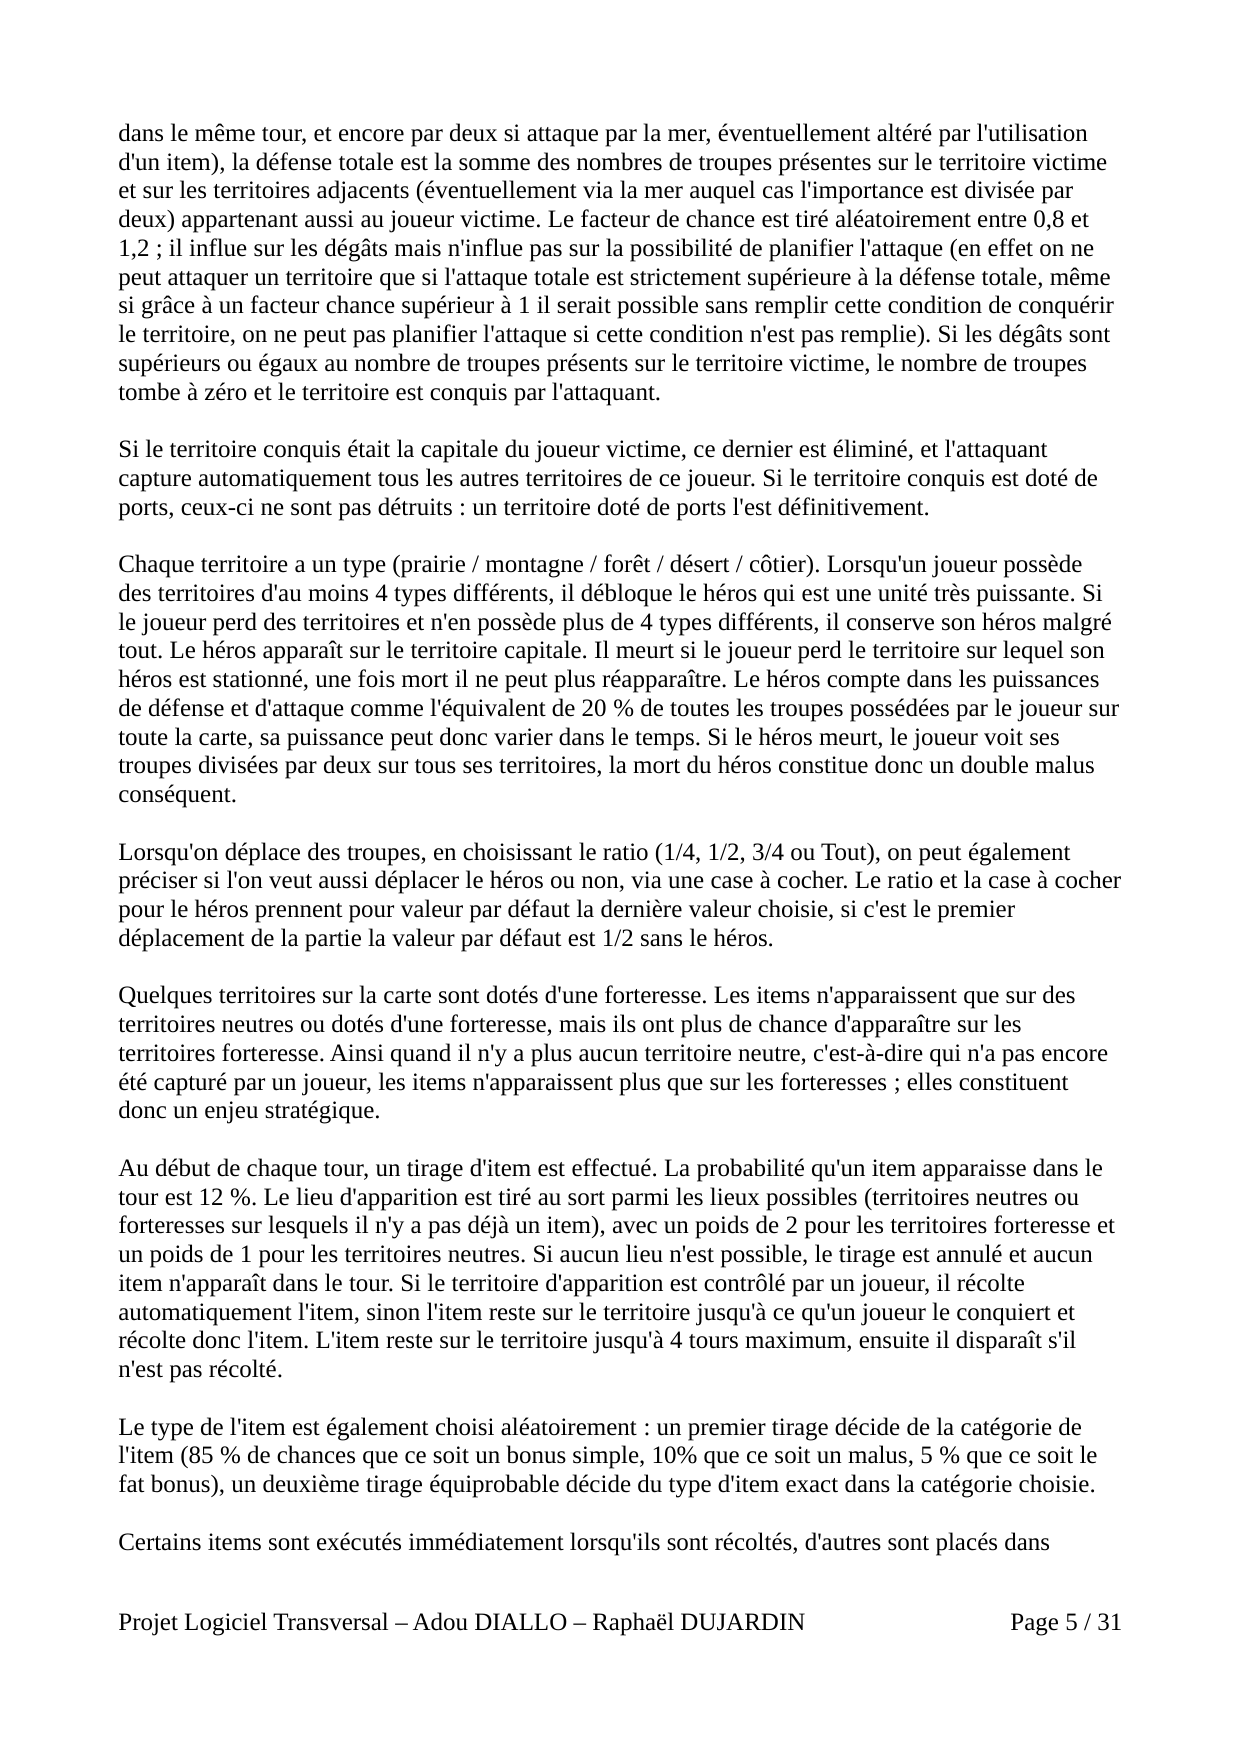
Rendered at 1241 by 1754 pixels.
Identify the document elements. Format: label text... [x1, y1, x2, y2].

text Au début de chaque tour, un tirage d'item est effectué. La probabilité qu'un item apparaisse dans le tour est 12 %. Le lieu d'apparition est tiré au sort parmi les lieux possibles (territoires neutres ou forteresses sur lesquels il n'y a pas déjà un item), avec un poids de 2 pour les territoires forteresse et un poids de 1 pour les territoires neutres. Si aucun lieu n'est possible, le tirage est annulé et aucun item n'apparaît dans le tour. Si le territoire d'apparition est contrôlé par un joueur, il récolte automatiquement l'item, sinon l'item reste sur le territoire jusqu'à ce qu'un joueur le conquiert et récolte donc l'item. L'item reste sur le territoire jusqu'à 4 tours maximum, ensuite il disparaît s'il n'est pas récolté. [118, 1153, 1122, 1383]
text Certains items sont exécutés immédiatement lorsqu'ils sont récoltés, d'autres sont placés dans [118, 1527, 1122, 1556]
text Le type de l'item est également choisi aléatoirement : un premier tirage décide de la catégorie de l'item (85 % de chances que ce soit un bonus simple, 10% que ce soit un malus, 5 % que ce soit le fat bonus), un deuxième tirage équiprobable décide du type d'item exact dans la catégorie choisie. [118, 1412, 1122, 1498]
text Si le territoire conquis était la capitale du joueur victime, ce dernier est éliminé, et l'attaquant capture automatiquement tous les autres territoires de ce joueur. Si le territoire conquis est doté de ports, ceux-ci ne sont pas détruits : un territoire doté de ports l'est définitivement. [118, 434, 1122, 521]
text dans le même tour, et encore par deux si attaque par la mer, éventuellement altéré par l'utilisation d'un item), la défense totale est la somme des nombres de troupes présentes sur le territoire victime et sur les territoires adjacents (éventuellement via la mer auquel cas l'importance est divisée par deux) appartenant aussi au joueur victime. Le facteur de chance est tiré aléatoirement entre 0,8 et 1,2 ; il influe sur les dégâts mais n'influe pas sur la possibilité de planifier l'attaque (en effet on ne peut attaquer un territoire que si l'attaque totale est strictement supérieure à la défense totale, même si grâce à un facteur chance supérieur à 1 il serait possible sans remplir cette condition de conquérir le territoire, on ne peut pas planifier l'attaque si cette condition n'est pas remplie). Si les dégâts sont supérieurs ou égaux au nombre de troupes présents sur le territoire victime, le nombre de troupes tombe à zéro et le territoire est conquis par l'attaquant. [118, 118, 1122, 406]
text Chaque territoire a un type (prairie / montagne / forêt / désert / côtier). Lorsqu'un joueur possède des territoires d'au moins 4 types différents, il débloque le héros qui est une unité très puissante. Si le joueur perd des territoires et n'en possède plus de 4 types différents, il conserve son héros malgré tout. Le héros apparaît sur le territoire capitale. Il meurt si le joueur perd le territoire sur lequel son héros est stationné, une fois mort il ne peut plus réapparaître. Le héros compte dans les puissances de défense et d'attaque comme l'équivalent de 20 % de toutes les troupes possédées par le joueur sur toute la carte, sa puissance peut donc varier dans le temps. Si le héros meurt, le joueur voit ses troupes divisées par deux sur tous ses territoires, la mort du héros constitue donc un double malus conséquent. [118, 549, 1122, 808]
text Lorsqu'on déplace des troupes, en choisissant le ratio (1/4, 1/2, 3/4 ou Tout), on peut également préciser si l'on veut aussi déplacer le héros ou non, via une case à cocher. Le ratio et la case à cocher pour le héros prennent pour valeur par défaut la dernière valeur choisie, si c'est le premier déplacement de la partie la valeur par défaut est 1/2 sans le héros. [118, 837, 1122, 952]
text Quelques territoires sur la carte sont dotés d'une forteresse. Les items n'apparaissent que sur des territoires neutres ou dotés d'une forteresse, mais ils ont plus de chance d'apparaître sur les territoires forteresse. Ainsi quand il n'y a plus aucun territoire neutre, c'est-à-dire qui n'a pas encore été capturé par un joueur, les items n'apparaissent plus que sur les forteresses ; elles constituent donc un enjeu stratégique. [118, 981, 1122, 1124]
